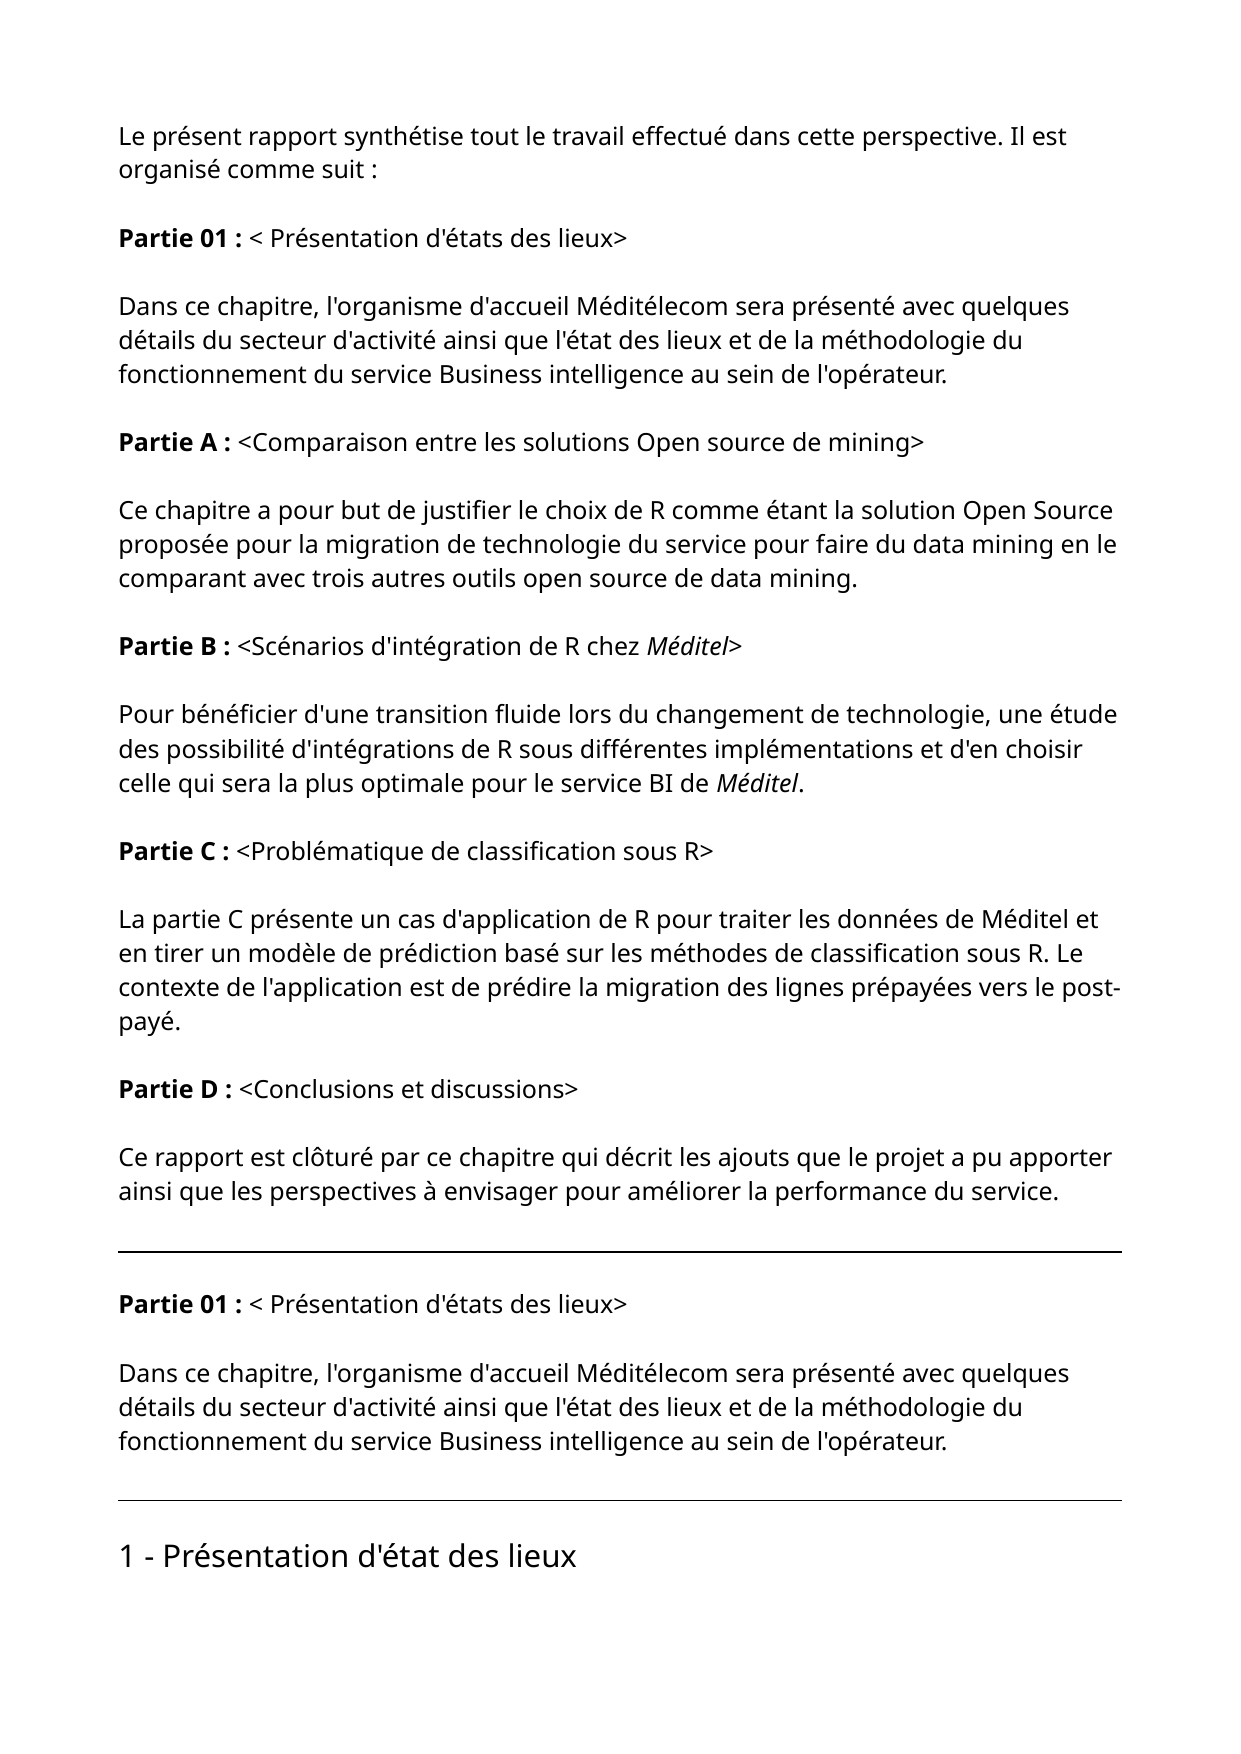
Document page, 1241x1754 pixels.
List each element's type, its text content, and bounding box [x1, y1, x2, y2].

text Dans ce chapitre, l'organisme d'accueil Méditélecom sera présenté avec quelques détails du secteur d'activité ainsi que l'état des lieux et de la méthodologie du fonctionnement du service Business intelligence au sein de l'opérateur. [118, 1355, 1122, 1457]
text 1 - Présentation d'état des lieux [118, 1534, 1122, 1577]
text Le présent rapport synthétise tout le travail effectué dans cette perspective. Il est organisé comme suit : [118, 118, 1122, 186]
text La partie C présente un cas d'application de R pour traiter les données de Méditel et en tirer un modèle de prédiction basé sur les méthodes de classification sous R. Le contexte de l'application est de prédire la migration des lignes prépayées vers le post-payé. [118, 902, 1122, 1038]
text Partie C : <Problématique de classification sous R> [118, 833, 1122, 867]
text Ce rapport est clôturé par ce chapitre qui décrit les ajouts que le projet a pu apporter ainsi que les perspectives à envisager pour améliorer la performance du service. [118, 1140, 1122, 1208]
text Partie 01 : < Présentation d'états des lieux> [118, 220, 1122, 254]
text Partie D : <Conclusions et discussions> [118, 1072, 1122, 1106]
text Partie A : <Comparaison entre les solutions Open source de mining> [118, 425, 1122, 459]
text Partie 01 : < Présentation d'états des lieux> [118, 1287, 1122, 1321]
text Ce chapitre a pour but de justifier le choix de R comme étant la solution Open Source proposée pour la migration de technologie du service pour faire du data mining en le comparant avec trois autres outils open source de data mining. [118, 493, 1122, 595]
text Partie B : <Scénarios d'intégration de R chez Méditel> [118, 629, 1122, 663]
text Pour bénéficier d'une transition fluide lors du changement de technologie, une étude des possibilité d'intégrations de R sous différentes implémentations et d'en choisir celle qui sera la plus optimale pour le service BI de Méditel. [118, 697, 1122, 799]
text Dans ce chapitre, l'organisme d'accueil Méditélecom sera présenté avec quelques détails du secteur d'activité ainsi que l'état des lieux et de la méthodologie du fonctionnement du service Business intelligence au sein de l'opérateur. [118, 288, 1122, 391]
